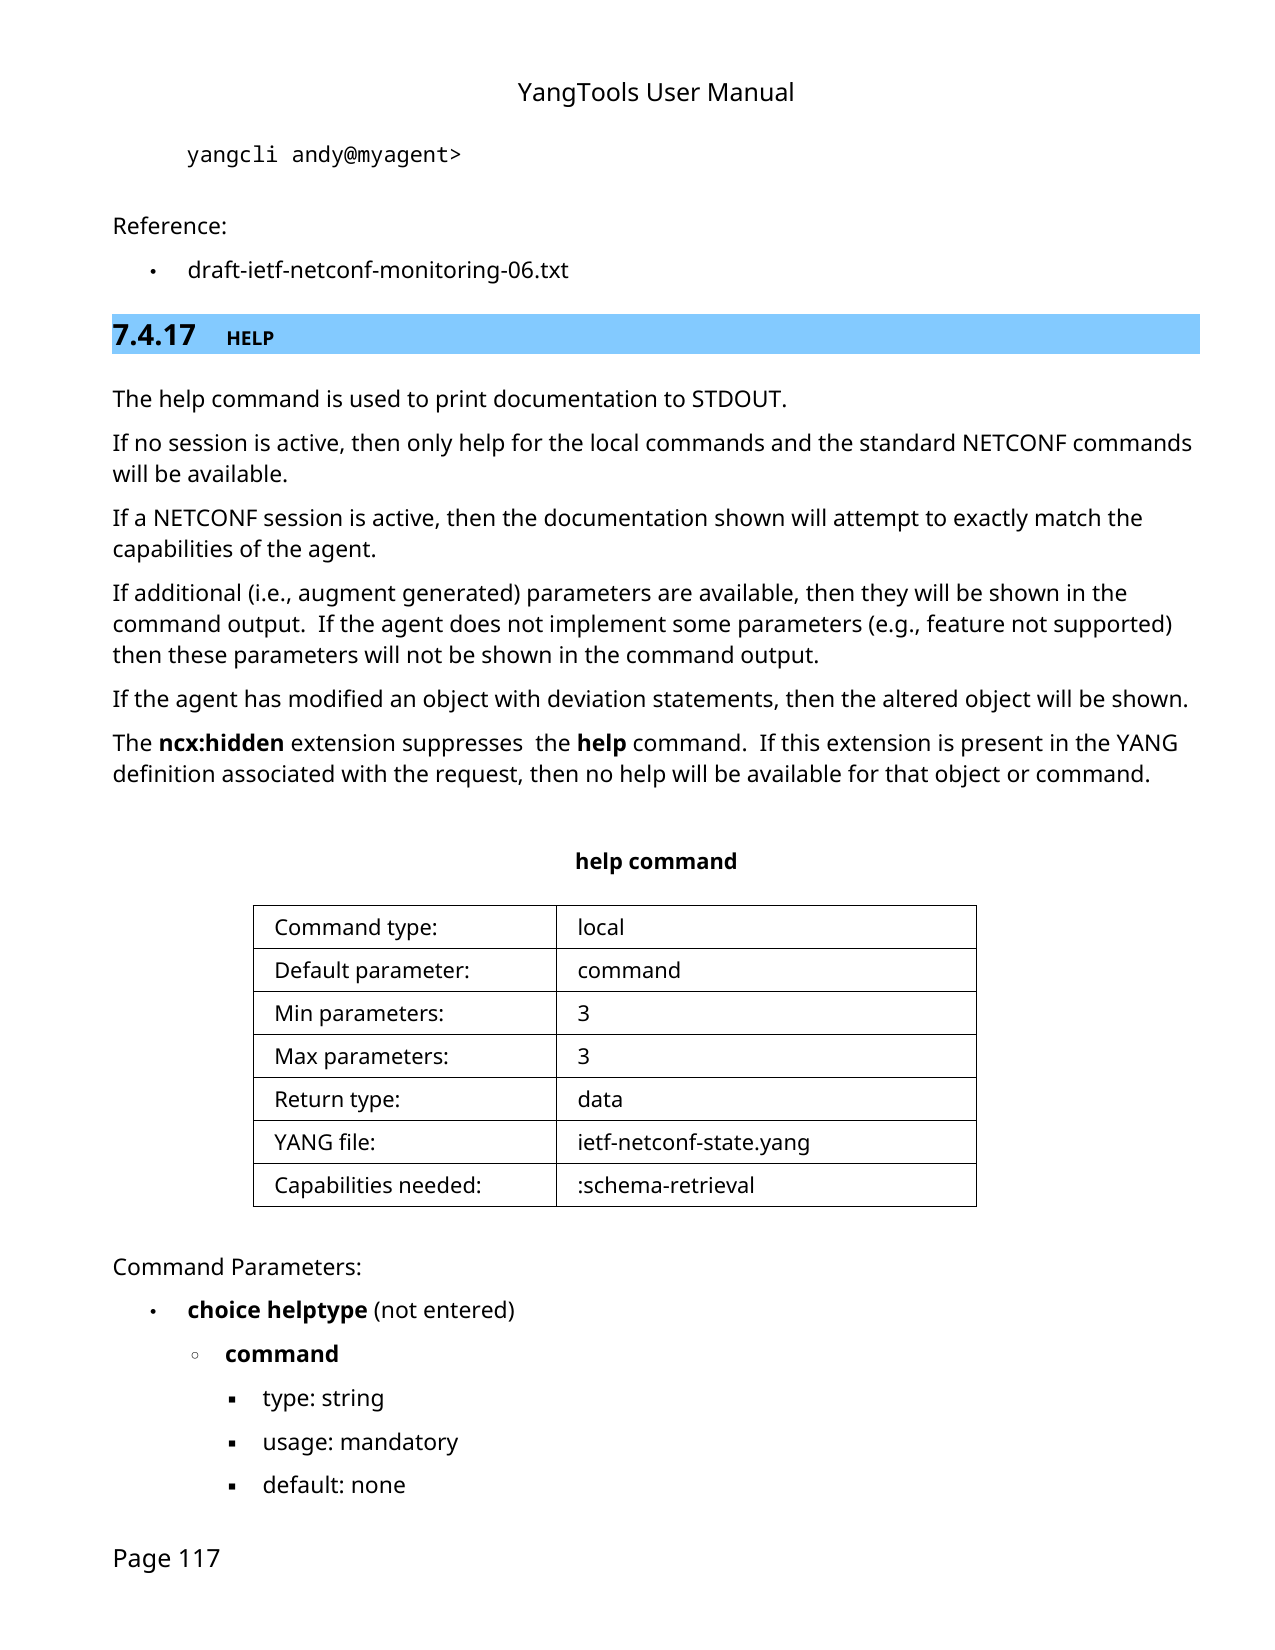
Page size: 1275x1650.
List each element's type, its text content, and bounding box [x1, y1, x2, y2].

table_cell Min parameters: [254, 992, 556, 1034]
table_cell command [557, 949, 976, 991]
text If additional (i.e., augment generated) parameters are available, then they will be shown in the command output. If the agent does not implement some parameters (e.g., feature not supported) then these parameters will not be shown in the command output. [112, 577, 1200, 671]
text If the agent has modified an object with deviation statements, then the altered object will be shown. [112, 683, 1200, 714]
table_cell Return type: [254, 1078, 556, 1120]
list command [187, 1338, 1200, 1369]
list type: string [225, 1382, 1200, 1413]
list usage: mandatory [225, 1425, 1200, 1457]
table_cell YANG file: [254, 1121, 556, 1163]
text If a NETCONF session is active, then the documentation shown will attempt to exactly match the capabilities of the agent. [112, 502, 1200, 564]
text If no session is active, then only help for the local commands and the standard NETCONF commands will be available. [112, 427, 1200, 489]
list draft-ietf-netconf-monitoring-06.txt [150, 254, 1200, 285]
table_cell 3 [557, 1035, 976, 1077]
text The ncx:hidden extension suppresses the help command. If this extension is present in the YANG definition associated with the request, then no help will be available for that object or command. [112, 727, 1200, 789]
table_cell Default parameter: [254, 949, 556, 991]
text Reference: [112, 210, 1200, 241]
text yangcli andy@myagent> [112, 138, 1200, 198]
table_cell Capabilities needed: [254, 1164, 556, 1206]
list default: none [225, 1469, 1200, 1500]
table_cell data [557, 1078, 976, 1120]
table_cell Max parameters: [254, 1035, 556, 1077]
text Command Parameters: [112, 1250, 1200, 1282]
table_cell ietf-netconf-state.yang [557, 1121, 976, 1163]
subtitle help command [127, 846, 1185, 875]
table_header Command type: [254, 906, 556, 948]
text The help command is used to print documentation to STDOUT. [112, 383, 1200, 414]
list choice helptype (not entered) [150, 1294, 1200, 1325]
table_header local [557, 906, 976, 948]
table_cell :schema-retrieval [557, 1164, 976, 1206]
table_cell 3 [557, 992, 976, 1034]
subtitle help [112, 314, 1200, 354]
